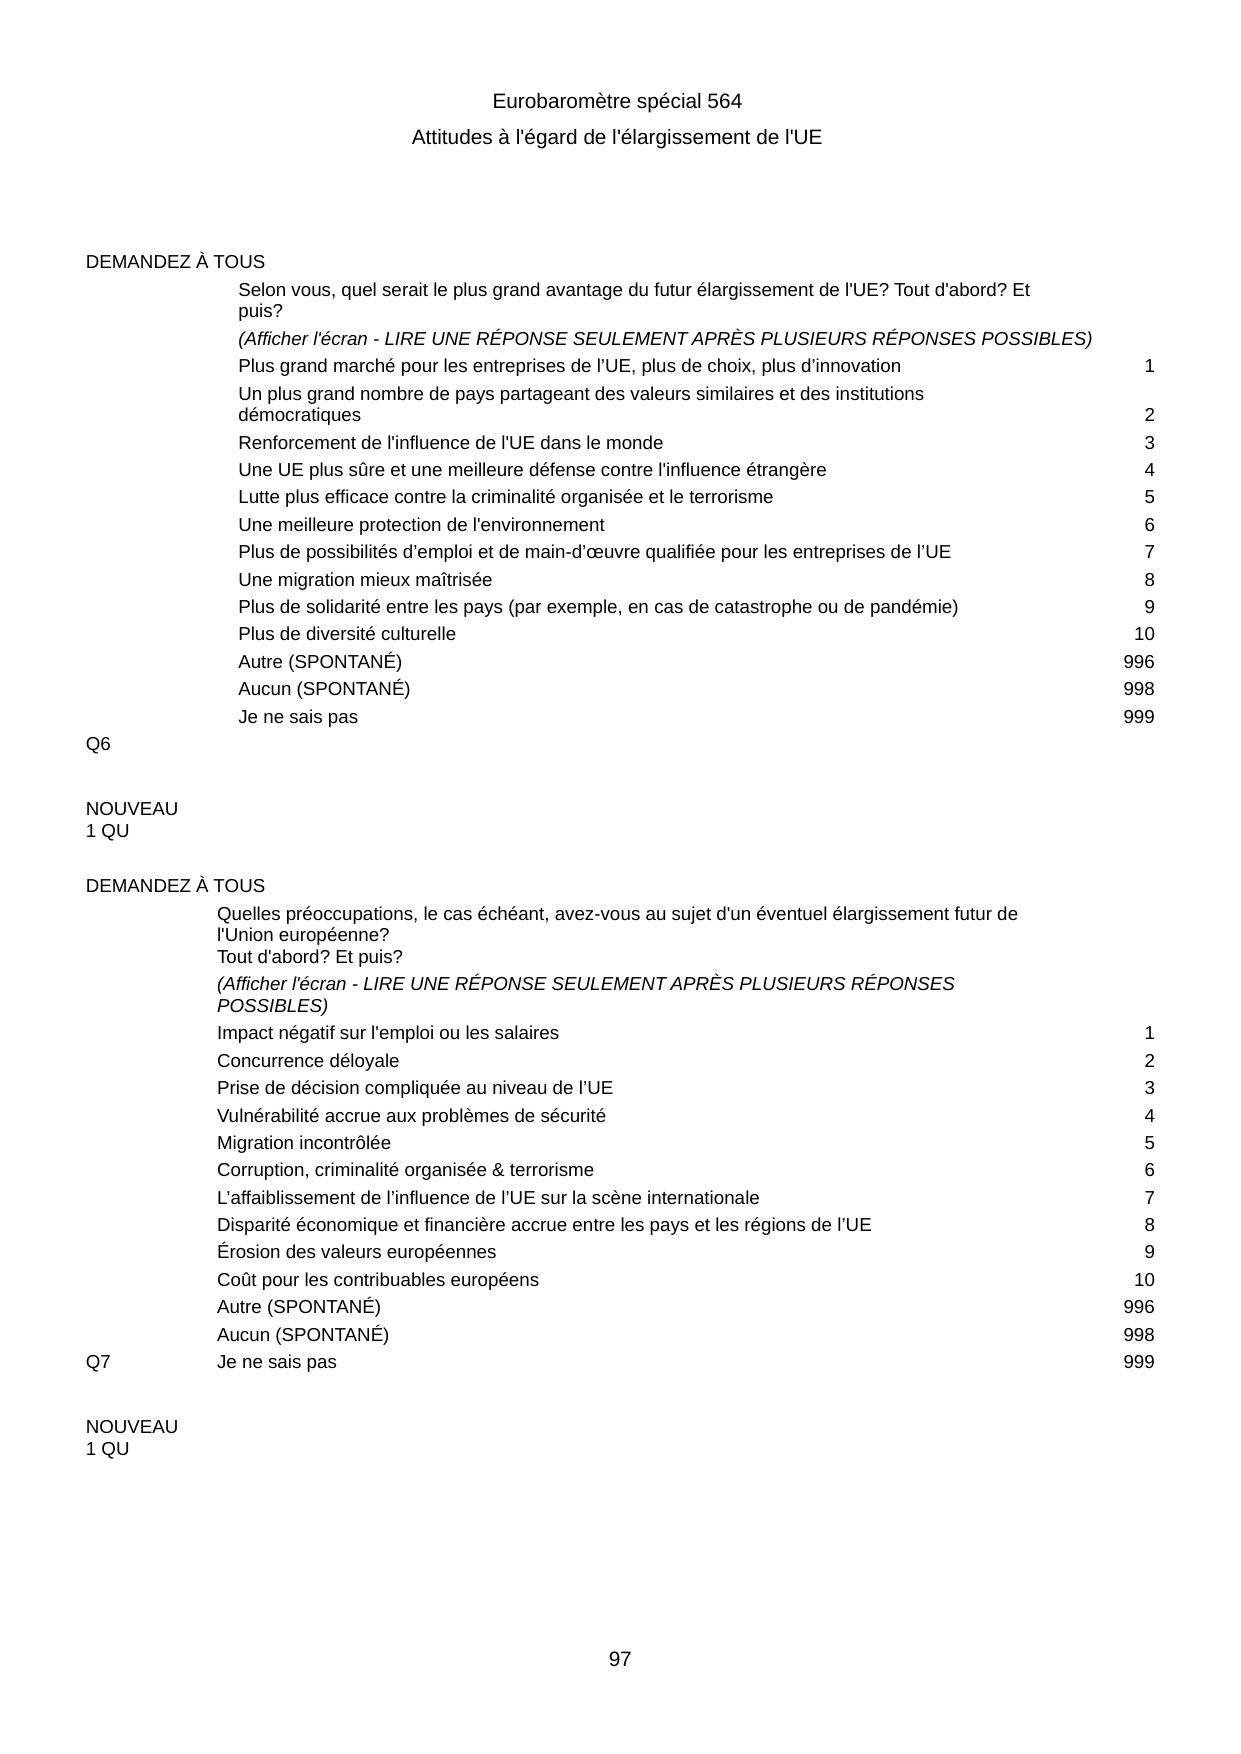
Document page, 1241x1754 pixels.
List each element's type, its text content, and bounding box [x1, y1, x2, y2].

table_cell [83, 1462, 214, 1496]
table_cell Plus de solidarité entre les pays (par exemple, en cas de catastrophe ou de pandémie) [235, 593, 1048, 620]
table_cell Une UE plus sûre et une meilleure défense contre l'influence étrangère [235, 456, 1048, 483]
table_cell [1049, 730, 1157, 757]
table_cell NOUVEAU 1 QU [83, 1406, 1048, 1462]
table_cell Concurrence déloyale [214, 1047, 988, 1074]
table_cell Prise de décision compliquée au niveau de l’UE [214, 1074, 988, 1101]
table_cell 998 [1049, 675, 1157, 702]
table_cell 5 [1049, 483, 1157, 511]
table_cell NOUVEAU 1 QU [83, 788, 1157, 844]
table_cell Migration incontrôlée [214, 1129, 988, 1156]
table_cell 3 [989, 1074, 1157, 1101]
table_cell (Afficher l'écran - LIRE UNE RÉPONSE SEULEMENT APRÈS PLUSIEURS RÉPONSES POSSIBLES) [214, 970, 1048, 1019]
table_cell Une migration mieux maîtrisée [235, 566, 1048, 593]
table_cell (Afficher l'écran - LIRE UNE RÉPONSE SEULEMENT APRÈS PLUSIEURS RÉPONSES POSSIBLES) [235, 325, 1157, 352]
table_cell Érosion des valeurs européennes [214, 1239, 988, 1266]
table_cell [1049, 900, 1157, 970]
table_header DEMANDEZ À TOUS [83, 220, 1157, 276]
table_cell [1049, 1406, 1157, 1462]
table_cell [214, 1462, 235, 1496]
table_cell 2 [989, 1047, 1157, 1074]
table_cell DEMANDEZ À TOUS [83, 844, 1048, 900]
table_cell Quelles préoccupations, le cas échéant, avez-vous au sujet d'un éventuel élargissement futur de l'Union européenne? Tout d'abord? Et puis? [214, 900, 1048, 970]
table_cell [1049, 1462, 1157, 1496]
table_cell [235, 1462, 988, 1496]
table_cell [214, 1375, 988, 1406]
table_cell Renforcement de l'influence de l'UE dans le monde [235, 429, 1048, 456]
table_cell Q7 [83, 900, 214, 1375]
table_cell Aucun (SPONTANÉ) [235, 675, 1048, 702]
table_cell 998 [989, 1321, 1157, 1348]
table_cell Coût pour les contribuables européens [214, 1266, 988, 1293]
table_cell [989, 1462, 1048, 1496]
table_cell 6 [1049, 511, 1157, 538]
table_cell Une meilleure protection de l'environnement [235, 511, 1048, 538]
table_cell Impact négatif sur l'emploi ou les salaires [214, 1019, 988, 1047]
table_cell 999 [1049, 703, 1157, 730]
table_cell Aucun (SPONTANÉ) [214, 1321, 988, 1348]
table_cell Disparité économique et financière accrue entre les pays et les régions de l’UE [214, 1211, 988, 1238]
table_cell [83, 1375, 214, 1406]
table_cell Corruption, criminalité organisée & terrorisme [214, 1156, 988, 1184]
table_cell [1049, 757, 1157, 788]
table_cell 9 [989, 1239, 1157, 1266]
table_cell 8 [1049, 566, 1157, 593]
table_cell Je ne sais pas [214, 1348, 988, 1375]
table_cell Plus grand marché pour les entreprises de l’UE, plus de choix, plus d’innovation [235, 352, 1048, 379]
table_cell [83, 757, 235, 788]
table_cell [1049, 844, 1157, 900]
table_cell Plus de diversité culturelle [235, 620, 1048, 648]
table_cell [989, 1375, 1157, 1406]
table_cell 10 [989, 1266, 1157, 1293]
table_cell L’affaiblissement de l’influence de l’UE sur la scène internationale [214, 1184, 988, 1211]
table_cell 996 [989, 1293, 1157, 1321]
table_cell 2 [1049, 380, 1157, 428]
table_cell [235, 730, 1048, 757]
table_cell 4 [1049, 456, 1157, 483]
table_cell 5 [989, 1129, 1157, 1156]
table_cell 7 [989, 1184, 1157, 1211]
table_cell 8 [989, 1211, 1157, 1238]
table_cell 3 [1049, 429, 1157, 456]
table_cell 1 [989, 1019, 1157, 1047]
table_cell 10 [1049, 620, 1157, 648]
table_cell 7 [1049, 538, 1157, 566]
table_cell Vulnérabilité accrue aux problèmes de sécurité [214, 1101, 988, 1129]
table_cell Autre (SPONTANÉ) [235, 648, 1048, 675]
table_cell Je ne sais pas [235, 703, 1048, 730]
table_cell Selon vous, quel serait le plus grand avantage du futur élargissement de l'UE? Tout d'abord? Et puis? [235, 276, 1157, 325]
table_cell 996 [1049, 648, 1157, 675]
table_cell Plus de possibilités d’emploi et de main-d’œuvre qualifiée pour les entreprises de l’UE [235, 538, 1048, 566]
table_cell 4 [989, 1101, 1157, 1129]
table_cell 1 [1049, 352, 1157, 379]
table_cell [1049, 970, 1157, 1019]
table_cell 9 [1049, 593, 1157, 620]
table_cell [235, 757, 1048, 788]
table_cell Un plus grand nombre de pays partageant des valeurs similaires et des institutions démocratiques [235, 380, 1048, 428]
table_cell Lutte plus efficace contre la criminalité organisée et le terrorisme [235, 483, 1048, 511]
table_cell Q6 [83, 276, 235, 757]
table_cell Autre (SPONTANÉ) [214, 1293, 988, 1321]
table_cell 6 [989, 1156, 1157, 1184]
table_cell 999 [989, 1348, 1157, 1375]
